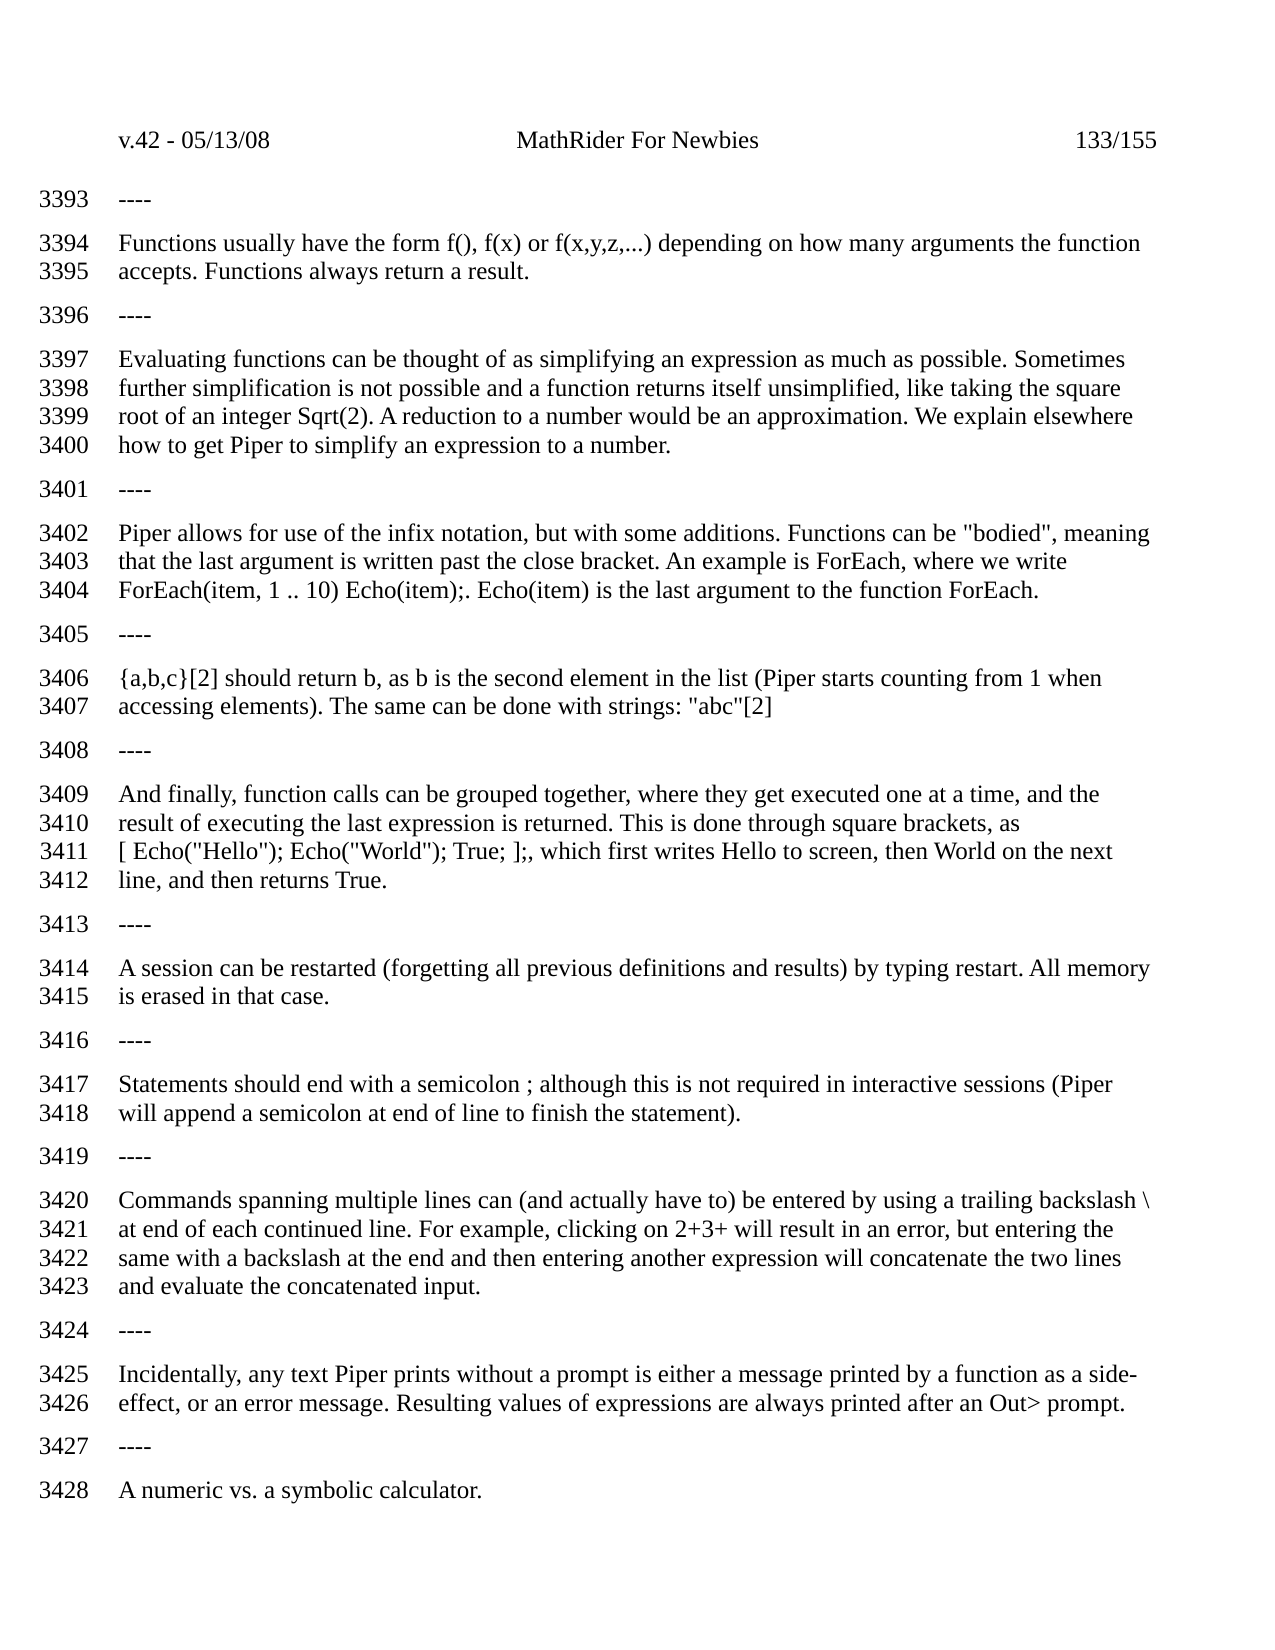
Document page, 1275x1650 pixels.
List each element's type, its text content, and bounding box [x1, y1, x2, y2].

text ---- [118, 1315, 1157, 1344]
text A numeric vs. a symbolic calculator. [118, 1475, 1157, 1504]
text ---- [118, 1431, 1157, 1460]
text ---- [118, 735, 1157, 764]
text ---- [118, 300, 1157, 329]
text ---- [118, 474, 1157, 503]
text Statements should end with a semicolon ; although this is not required in interactive sessions (Piper will append a semicolon at end of line to finish the statement). [118, 1069, 1157, 1126]
text Functions usually have the form f(), f(x) or f(x,y,z,...) depending on how many arguments the function accepts. Functions always return a result. [118, 228, 1157, 285]
text ---- [118, 909, 1157, 938]
text Evaluating functions can be thought of as simplifying an expression as much as possible. Sometimes further simplification is not possible and a function returns itself unsimplified, like taking the square root of an integer Sqrt(2). A reduction to a number would be an approximation. We explain elsewhere how to get Piper to simplify an expression to a number. [118, 344, 1157, 459]
text ---- [118, 619, 1157, 648]
text ---- [118, 1025, 1157, 1054]
text Commands spanning multiple lines can (and actually have to) be entered by using a trailing backslash \ at end of each continued line. For example, clicking on 2+3+ will result in an error, but entering the same with a backslash at the end and then entering another expression will concatenate the two lines and evaluate the concatenated input. [118, 1185, 1157, 1300]
text ---- [118, 1141, 1157, 1170]
text {a,b,c}[2] should return b, as b is the second element in the list (Piper starts counting from 1 when accessing elements). The same can be done with strings: "abc"[2] [118, 663, 1157, 720]
text Incidentally, any text Piper prints without a prompt is either a message printed by a function as a side-effect, or an error message. Resulting values of expressions are always printed after an Out> prompt. [118, 1359, 1157, 1416]
text Piper allows for use of the infix notation, but with some additions. Functions can be "bodied", meaning that the last argument is written past the close bracket. An example is ForEach, where we write ForEach(item, 1 .. 10) Echo(item);. Echo(item) is the last argument to the function ForEach. [118, 518, 1157, 604]
text And finally, function calls can be grouped together, where they get executed one at a time, and the result of executing the last expression is returned. This is done through square brackets, as [ Echo("Hello"); Echo("World"); True; ];, which first writes Hello to screen, then World on the next line, and then returns True. [118, 779, 1157, 894]
text ---- [118, 184, 1157, 213]
text A session can be restarted (forgetting all previous definitions and results) by typing restart. All memory is erased in that case. [118, 953, 1157, 1010]
